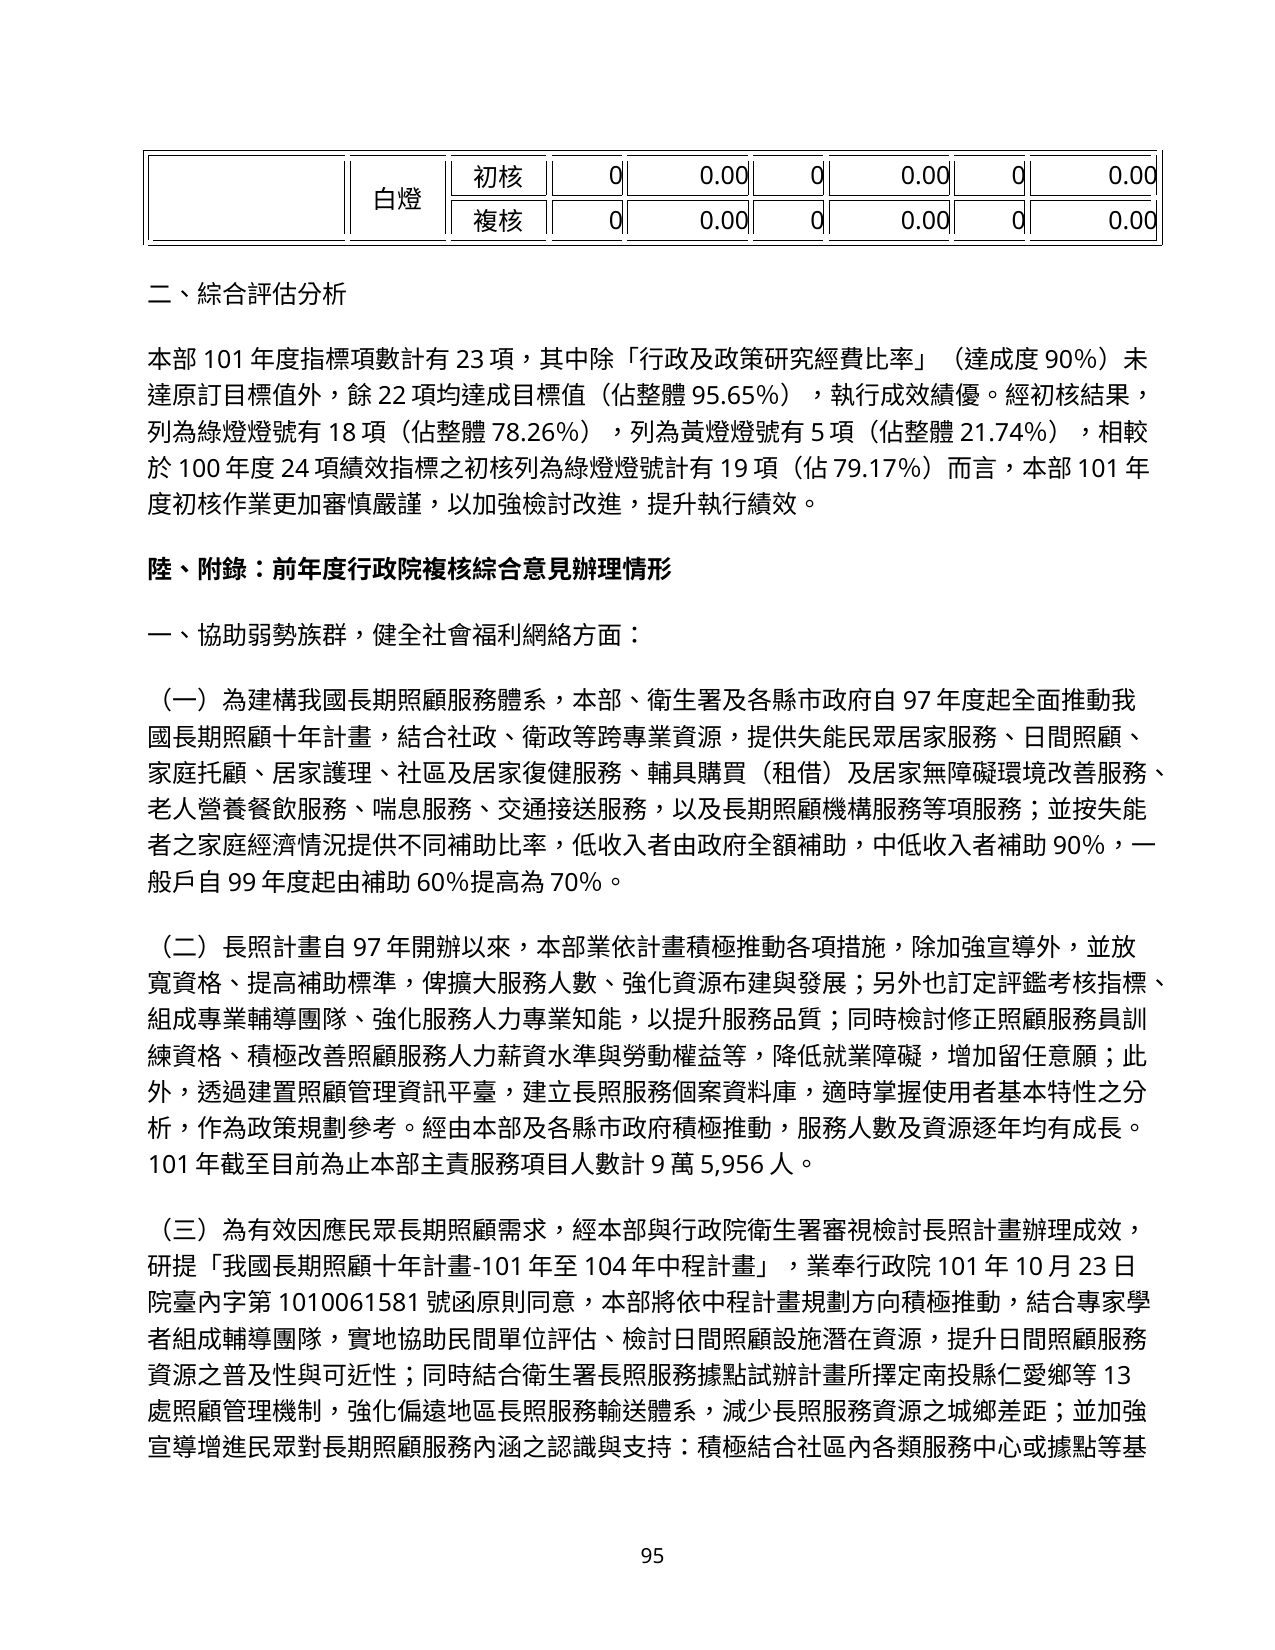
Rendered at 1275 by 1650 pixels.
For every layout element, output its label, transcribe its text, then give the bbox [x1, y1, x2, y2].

title 陸、附錄：前年度行政院複核綜合意見辦理情形 [148, 550, 1157, 586]
table_cell 初核 [448, 151, 549, 195]
text 本部101年度指標項數計有23項，其中除「行政及政策研究經費比率」（達成度90％）未達原訂目標值外，餘22項均達成目標值（佔整體95.65％），執行成效績優。經初核結果，列為綠燈燈號有18項（佔整體78.26％），列為黃燈燈號有5項（佔整體21.74％），相較於100年度24項績效指標之初核列為綠燈燈號計有19項（佔79.17％）而言，本部101年度初核作業更加審慎嚴謹，以加強檢討改進，提升執行績效。 [148, 339, 1157, 521]
table_cell 0.00 [826, 151, 952, 195]
table_cell 0 [750, 151, 826, 195]
table_cell 0.00 [826, 195, 952, 239]
text （二）長照計畫自97年開辦以來，本部業依計畫積極推動各項措施，除加強宣導外，並放寬資格、提高補助標準，俾擴大服務人數、強化資源布建與發展；另外也訂定評鑑考核指標、組成專業輔導團隊、強化服務人力專業知能，以提升服務品質；同時檢討修正照顧服務員訓練資格、積極改善照顧服務人力薪資水準與勞動權益等，降低就業障礙，增加留任意願；此外，透過建置照顧管理資訊平臺，建立長照服務個案資料庫，適時掌握使用者基本特性之分析，作為政策規劃參考。經由本部及各縣市政府積極推動，服務人數及資源逐年均有成長。101年截至目前為止本部主責服務項目人數計9萬5,956人。 [148, 927, 1157, 1181]
subtitle 二、綜合評估分析 [148, 274, 1157, 310]
table_cell [145, 151, 347, 239]
text 一、協助弱勢族群，健全社會福利網絡方面： [148, 615, 1157, 652]
text （三）為有效因應民眾長期照顧需求，經本部與行政院衛生署審視檢討長照計畫辦理成效，研提「我國長期照顧十年計畫-101年至104年中程計畫」，業奉行政院101年10月23日院臺內字第1010061581號函原則同意，本部將依中程計畫規劃方向積極推動，結合專家學者組成輔導團隊，實地協助民間單位評估、檢討日間照顧設施潛在資源，提升日間照顧服務資源之普及性與可近性；同時結合衛生署長照服務據點試辦計畫所擇定南投縣仁愛鄉等13處照顧管理機制，強化偏遠地區長照服務輸送體系，減少長照服務資源之城鄉差距；並加強宣導增進民眾對長期照顧服務內涵之認識與支持：積極結合社區內各類服務中心或據點等基 [148, 1210, 1157, 1464]
table_cell 0 [750, 195, 826, 239]
table_cell 白燈 [347, 151, 448, 239]
table_cell 0.00 [625, 151, 750, 195]
table_cell 0.00 [1027, 150, 1159, 195]
text （一）為建構我國長期照顧服務體系，本部、衛生署及各縣市政府自97年度起全面推動我國長期照顧十年計畫，結合社政、衛政等跨專業資源，提供失能民眾居家服務、日間照顧、家庭托顧、居家護理、社區及居家復健服務、輔具購買（租借）及居家無障礙環境改善服務、老人營養餐飲服務、喘息服務、交通接送服務，以及長期照顧機構服務等項服務；並按失能者之家庭經濟情況提供不同補助比率，低收入者由政府全額補助，中低收入者補助90％，一般戶自99年度起由補助60％提高為70％。 [148, 681, 1157, 898]
table_cell 0 [952, 151, 1027, 195]
table_cell 0.00 [625, 195, 750, 239]
table_cell 複核 [448, 195, 549, 239]
table_cell 0 [952, 195, 1027, 239]
table_cell 0 [549, 151, 624, 195]
table_cell 0 [549, 195, 624, 239]
table_cell 0.00 [1027, 195, 1159, 239]
